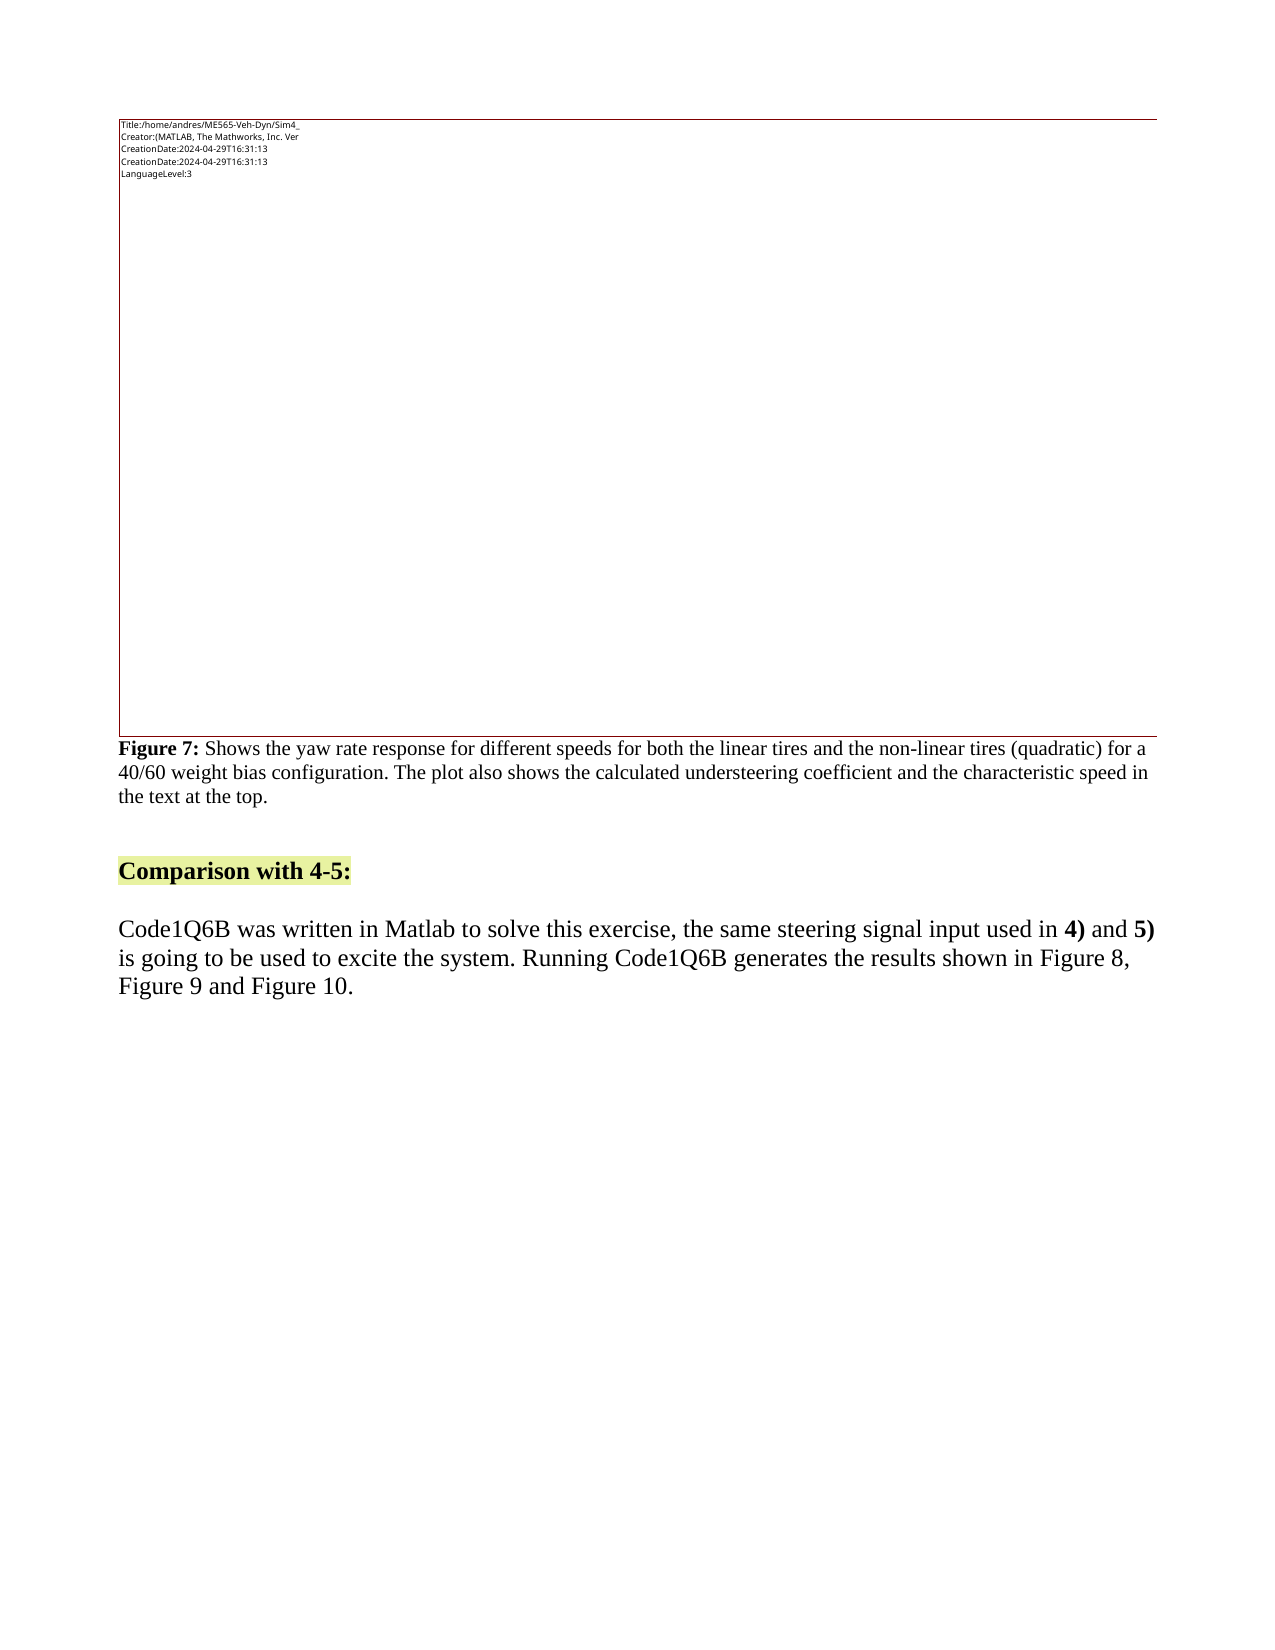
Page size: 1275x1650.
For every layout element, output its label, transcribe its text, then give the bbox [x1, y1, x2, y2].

text Figure 7: Shows the yaw rate response for different speeds for both the linear tires and the non-linear tires (quadratic) for a 40/60 weight bias configuration. The plot also shows the calculated understeering coefficient and the characteristic speed in the text at the top. [118, 118, 1157, 808]
text Code1Q6B was written in Matlab to solve this exercise, the same steering signal input used in 4) and 5) is going to be used to excite the system. Running Code1Q6B generates the results shown in Figure 8, Figure 9 and Figure 10. [118, 914, 1157, 1000]
text Comparison with 4-5: [118, 856, 1157, 885]
